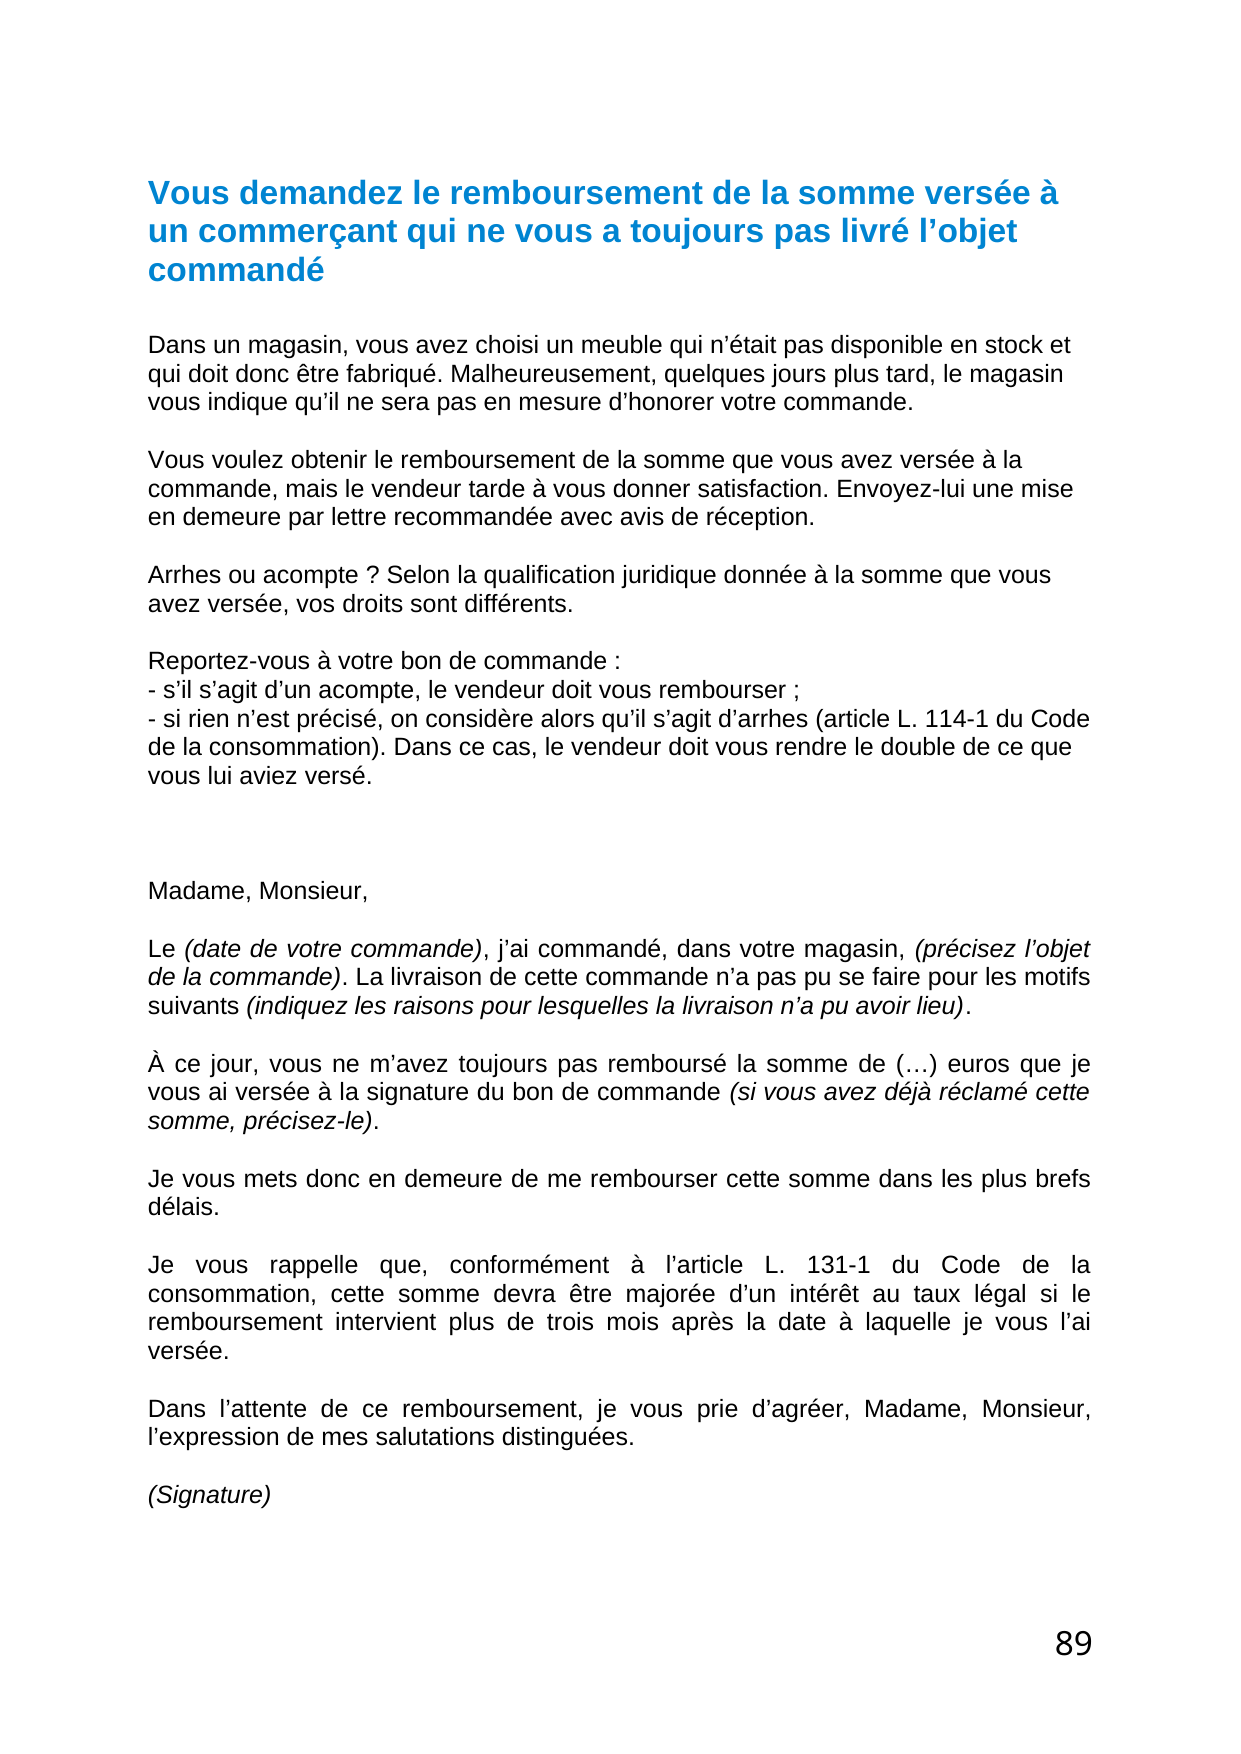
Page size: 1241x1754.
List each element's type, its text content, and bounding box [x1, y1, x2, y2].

text Je vous rappelle que, conformément à l’article L. 131-1 du Code de la consommation, cette somme devra être majorée d’un intérêt au taux légal si le remboursement intervient plus de trois mois après la date à laquelle je vous l’ai versée. [148, 1250, 1093, 1365]
text - s’il s’agit d’un acompte, le vendeur doit vous rembourser ; [148, 675, 1093, 703]
text (Signature) [148, 1480, 1093, 1508]
text À ce jour, vous ne m’avez toujours pas remboursé la somme de (…) euros que je vous ai versée à la signature du bon de commande (si vous avez déjà réclamé cette somme, précisez-le). [148, 1048, 1093, 1135]
text - si rien n’est précisé, on considère alors qu’il s’agit d’arrhes (article L. 114-1 du Code de la consommation). Dans ce cas, le vendeur doit vous rendre le double de ce que vous lui aviez versé. [148, 703, 1093, 790]
subtitle Vous demandez le remboursement de la somme versée à un commerçant qui ne vous a toujours pas livré l’objet commandé [148, 173, 1093, 288]
text Vous voulez obtenir le remboursement de la somme que vous avez versée à la commande, mais le vendeur tarde à vous donner satisfaction. Envoyez-lui une mise en demeure par lettre recommandée avec avis de réception. [148, 445, 1093, 531]
text Reportez-vous à votre bon de commande : [148, 646, 1093, 675]
text Madame, Monsieur, [148, 876, 1093, 905]
text Le (date de votre commande), j’ai commandé, dans votre magasin, (précisez l’objet de la commande). La livraison de cette commande n’a pas pu se faire pour les motifs suivants (indiquez les raisons pour lesquelles la livraison n’a pu avoir lieu). [148, 933, 1093, 1020]
text Arrhes ou acompte ? Selon la qualification juridique donnée à la somme que vous avez versée, vos droits sont différents. [148, 560, 1093, 617]
text Dans un magasin, vous avez choisi un meuble qui n’était pas disponible en stock et qui doit donc être fabriqué. Malheureusement, quelques jours plus tard, le magasin vous indique qu’il ne sera pas en mesure d’honorer votre commande. [148, 330, 1093, 416]
text Dans l’attente de ce remboursement, je vous prie d’agréer, Madame, Monsieur, l’expression de mes salutations distinguées. [148, 1393, 1093, 1451]
text Je vous mets donc en demeure de me rembourser cette somme dans les plus brefs délais. [148, 1163, 1093, 1221]
